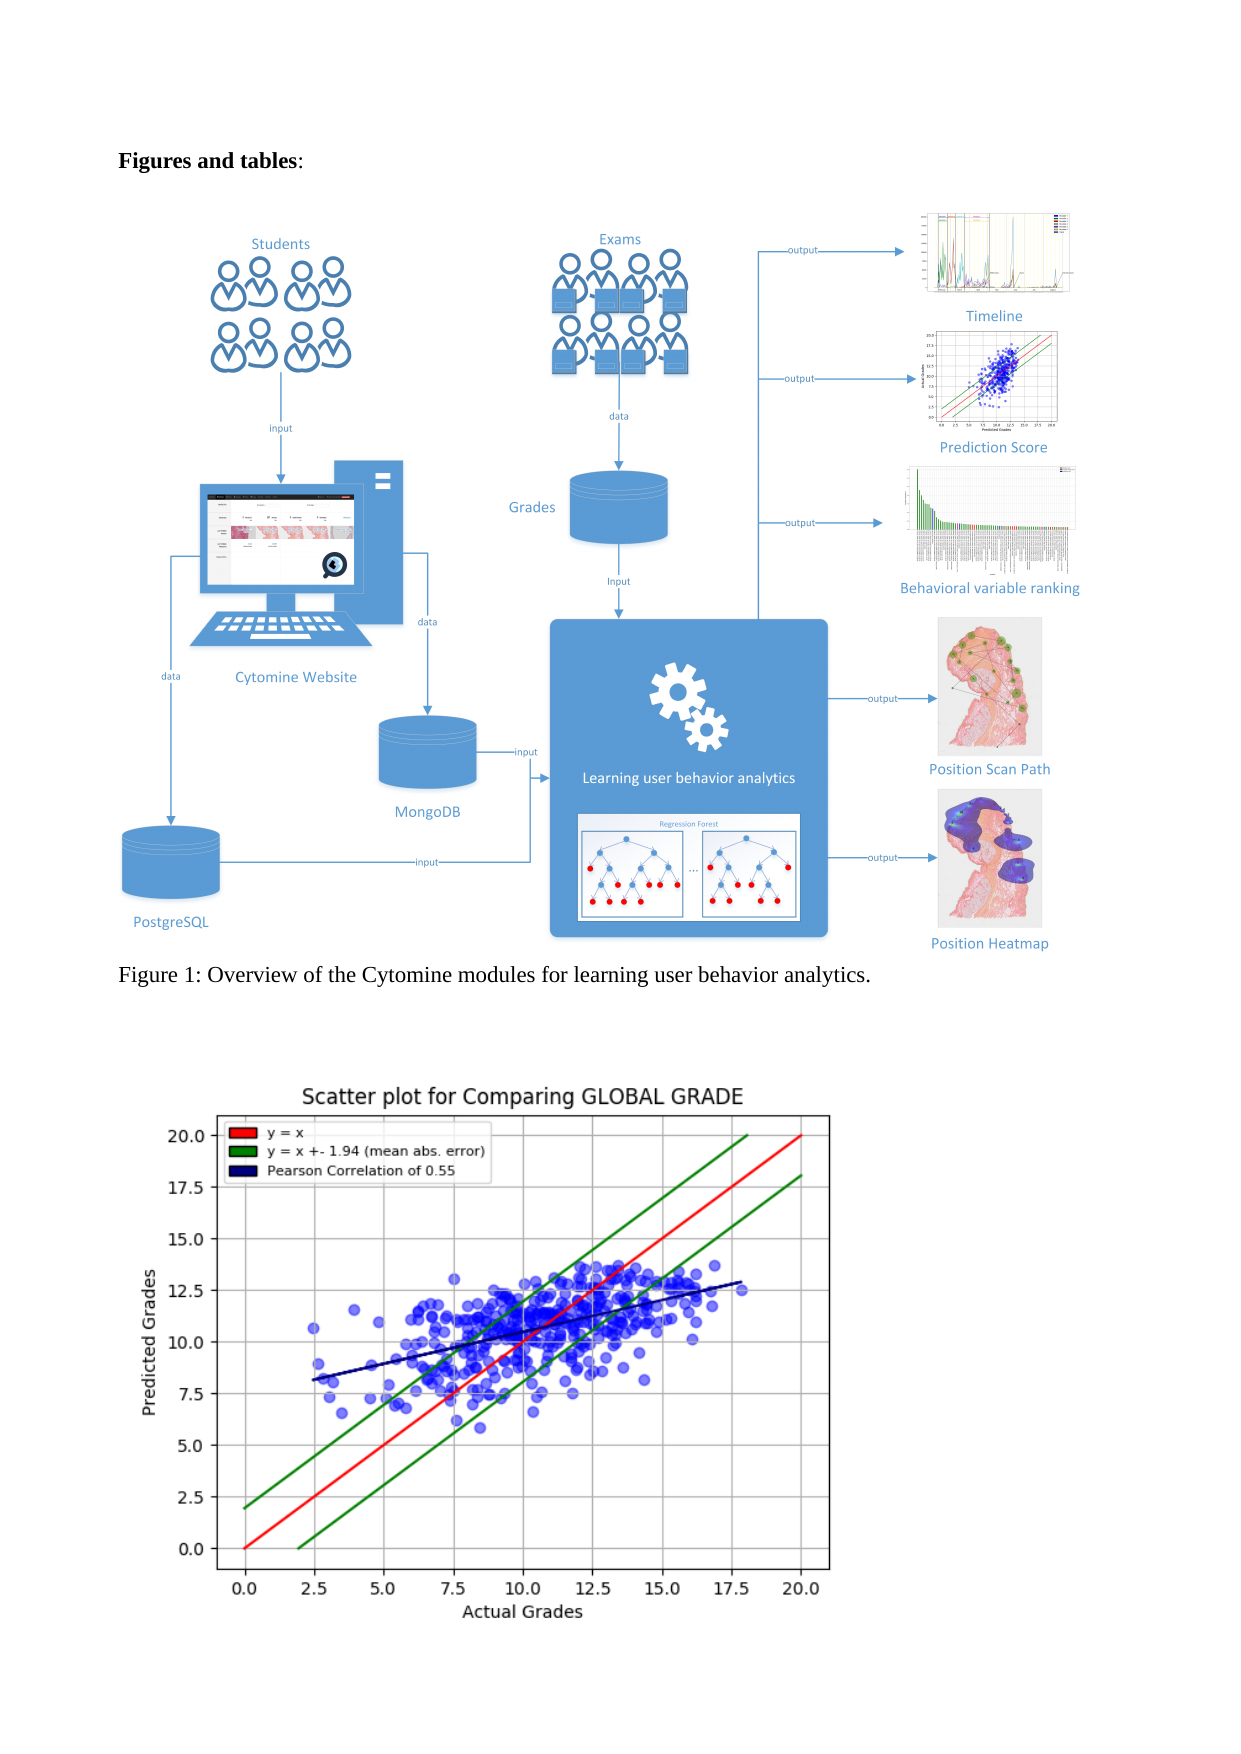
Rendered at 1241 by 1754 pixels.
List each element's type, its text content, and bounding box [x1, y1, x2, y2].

text Figure 1: Overview of the Cytomine modules for learning user behavior analytics. [118, 961, 1122, 987]
text Figures and tables: [118, 147, 1122, 173]
